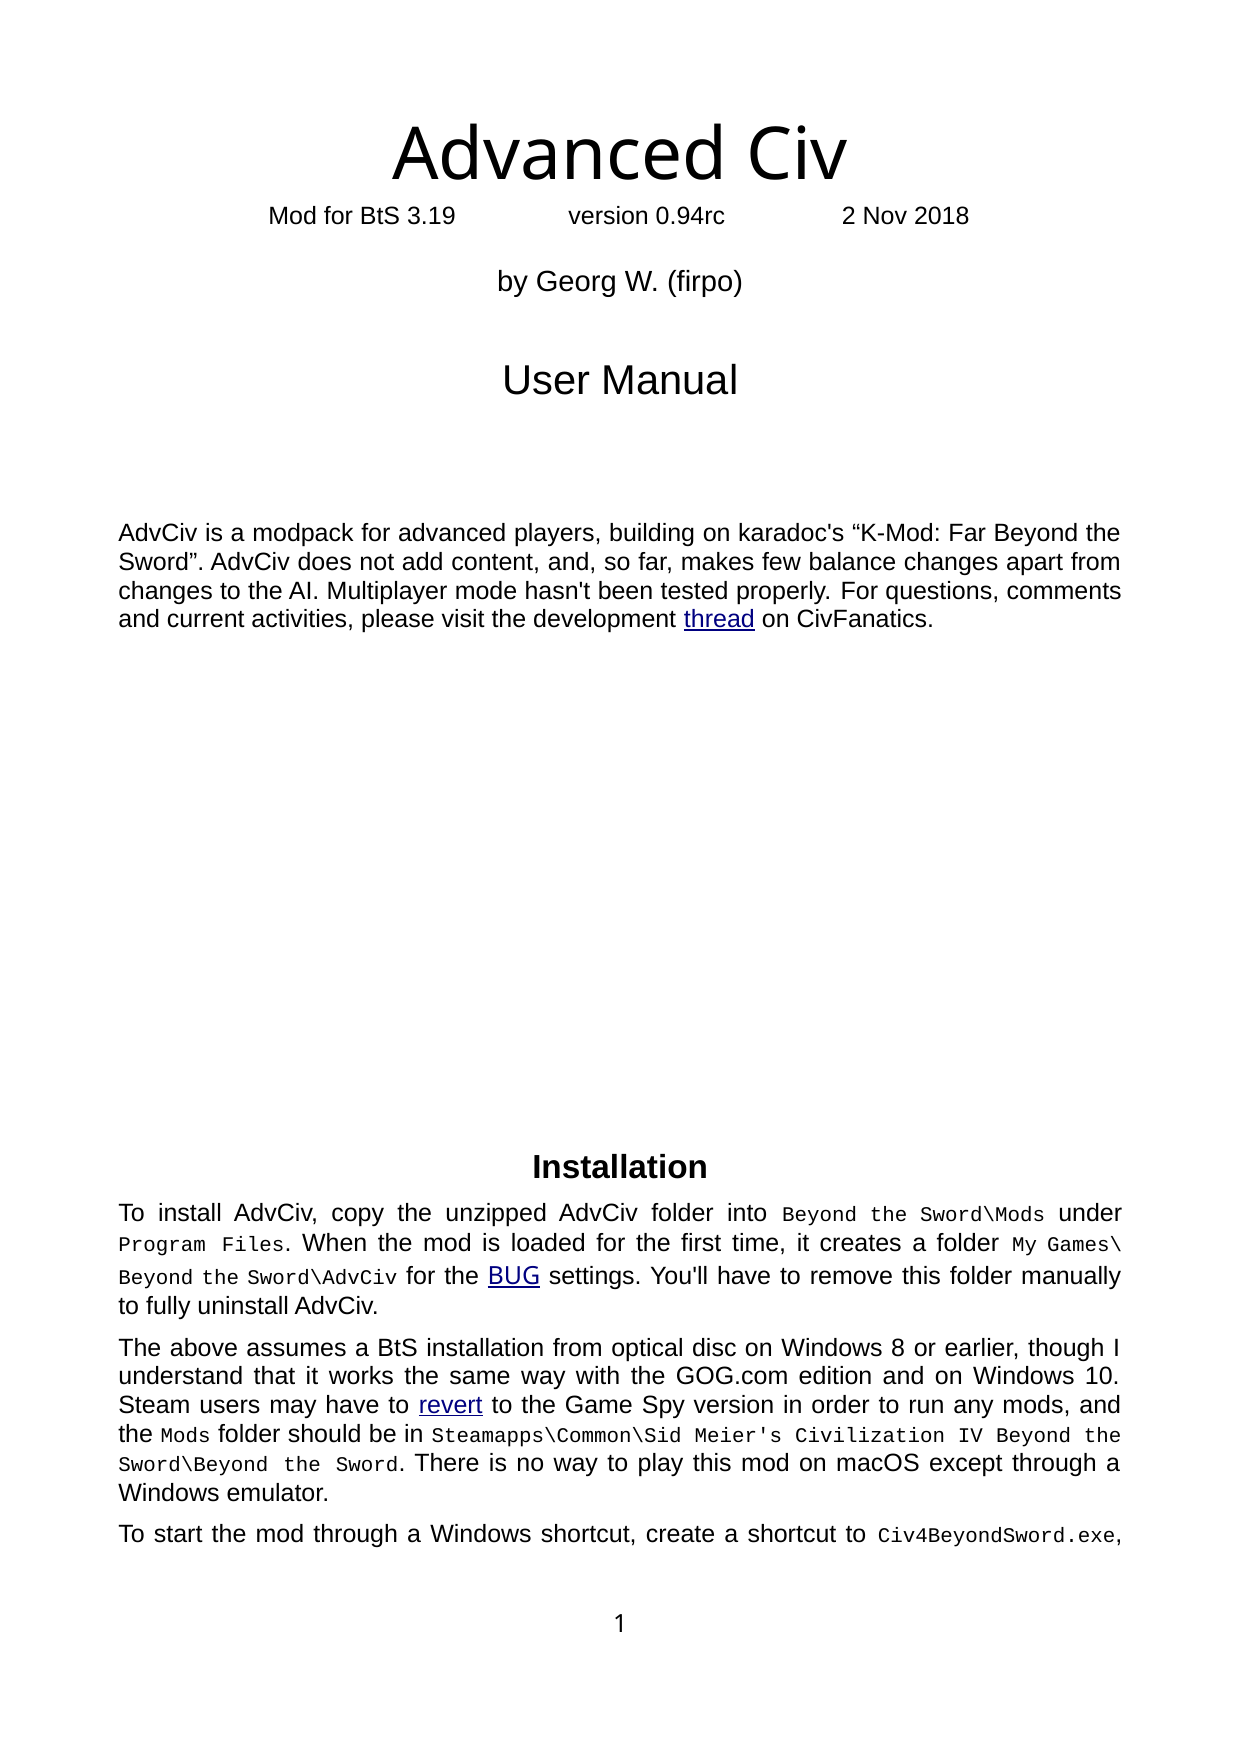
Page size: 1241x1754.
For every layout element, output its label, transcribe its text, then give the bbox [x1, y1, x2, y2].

text by Georg W. (firpo) [118, 264, 1122, 298]
text To start the mod through a Windows shortcut, create a shortcut to Civ4BeyondSword.exe, [118, 1519, 1122, 1549]
text AdvCiv is a modpack for advanced players, building on karadoc's “K-Mod: Far Beyond the Sword”. AdvCiv does not add content, and, so far, makes few balance changes apart from changes to the AI. Multiplayer mode hasn't been tested properly. For questions, comments and current activities, please visit the development thread on CivFanatics. [118, 518, 1122, 633]
text User Manual [118, 355, 1122, 403]
subtitle Installation [118, 1147, 1122, 1185]
text To install AdvCiv, copy the unzipped AdvCiv folder into Beyond the Sword\Mods under Program Files. When the mod is loaded for the first time, it creates a folder My Games\Beyond the Sword\AdvCiv for the BUG settings. You'll have to remove this folder manually to fully uninstall AdvCiv. [118, 1198, 1122, 1320]
text Advanced Civ [118, 118, 1122, 195]
text The above assumes a BtS installation from optical disc on Windows 8 or earlier, though I understand that it works the same way with the GOG.com edition and on Windows 10. Steam users may have to revert to the Game Spy version in order to run any mods, and the Mods folder should be in Steamapps\Common\Sid Meier's Civilization IV Beyond the Sword\Beyond the Sword. There is no way to play this mod on macOS except through a Windows emulator. [118, 1332, 1122, 1507]
text Mod for BtS 3.19 version 0.94rc 2 Nov 2018 [118, 201, 1122, 229]
